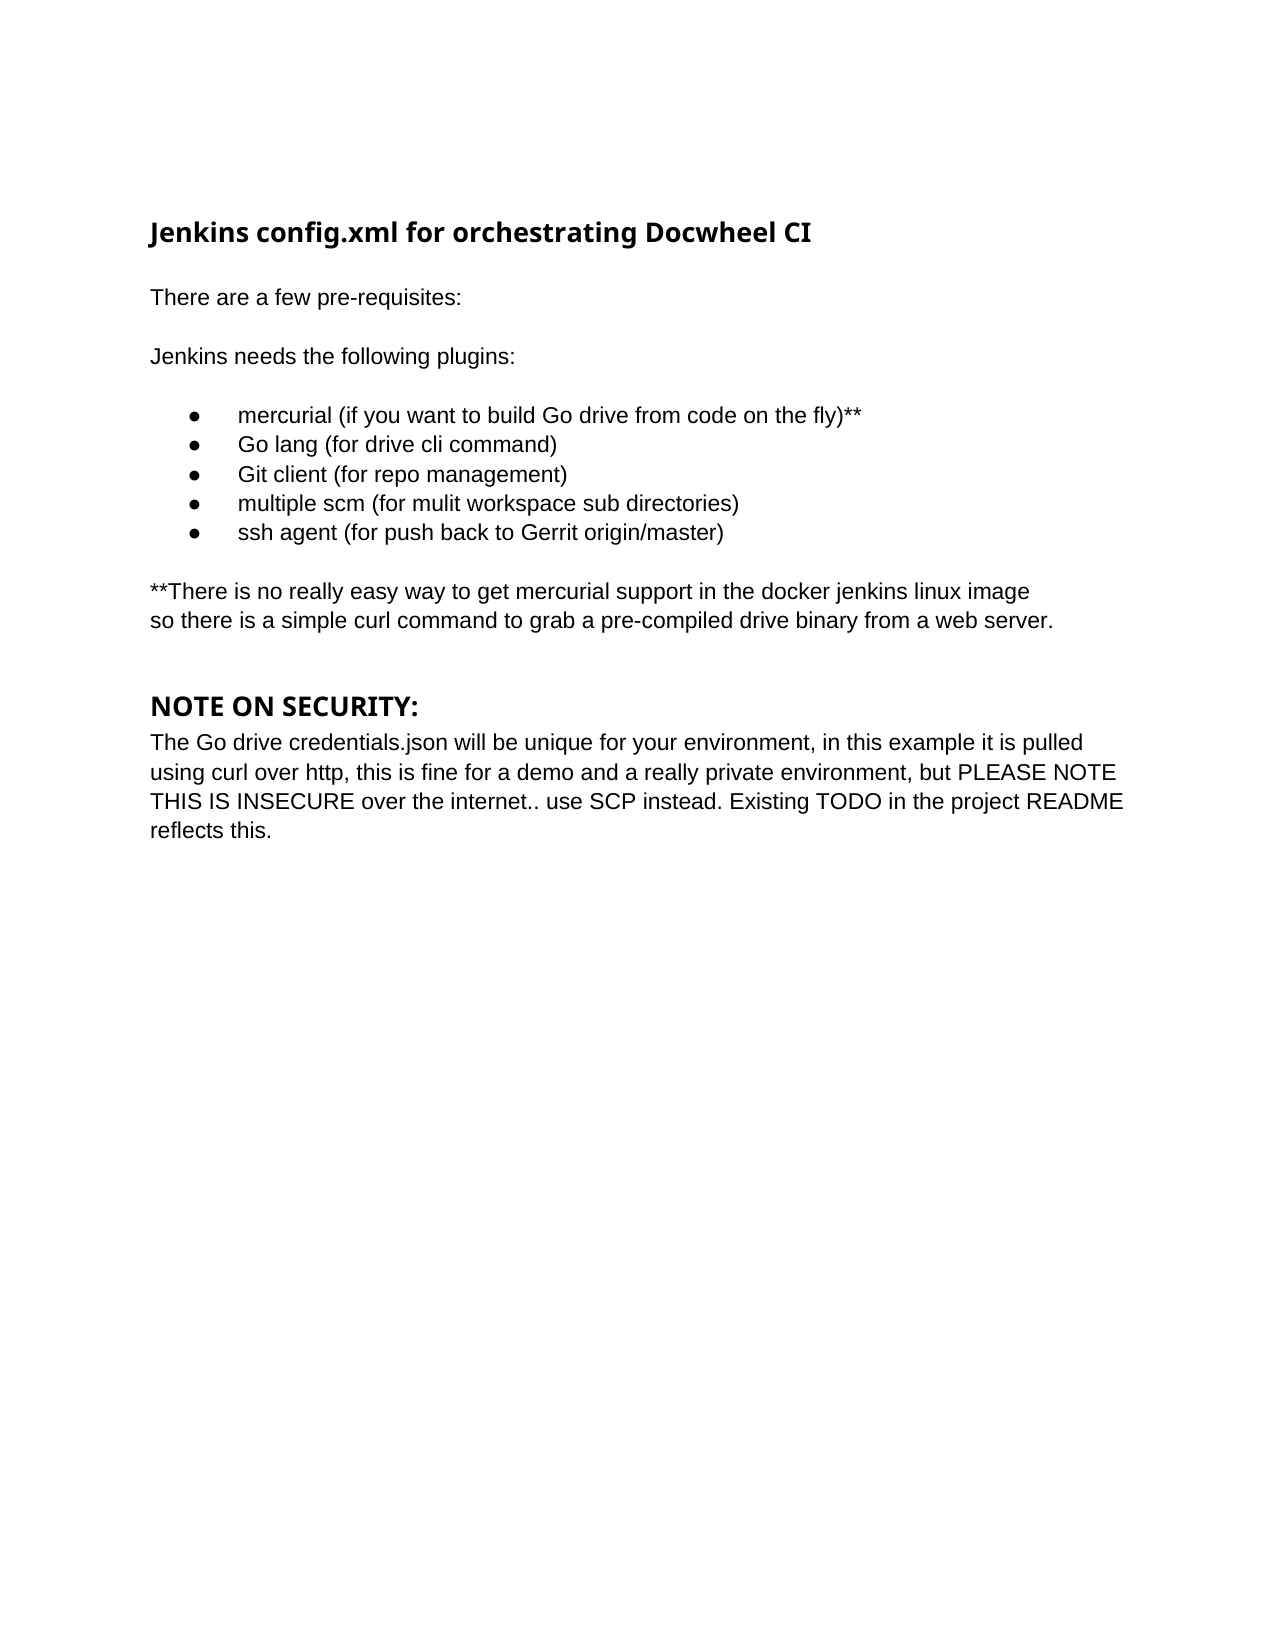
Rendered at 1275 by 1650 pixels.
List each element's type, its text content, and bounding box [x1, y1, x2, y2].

text Jenkins needs the following plugins: [150, 344, 1125, 369]
text The Go drive credentials.json will be unique for your environment, in this example it is pulled using curl over http, this is fine for a demo and a really private environment, but PLEASE NOTE THIS IS INSECURE over the internet.. use SCP instead. Existing TODO in the project README reflects this. [150, 730, 1125, 844]
subtitle NOTE ON SECURITY: [150, 688, 1125, 724]
list Go lang (for drive cli command) [187, 432, 1125, 457]
subtitle Jenkins config.xml for orchestrating Docwheel CI [150, 213, 1125, 250]
text so there is a simple curl command to grab a pre-compiled drive binary from a web server. [150, 608, 1125, 634]
text **There is no really easy way to get mercurial support in the docker jenkins linux image [150, 579, 1125, 604]
list mercurial (if you want to build Go drive from code on the fly)** [187, 402, 1125, 428]
list Git client (for repo management) [187, 461, 1125, 487]
text There are a few pre-requisites: [150, 285, 1125, 311]
list ssh agent (for push back to Gerrit origin/master) [187, 520, 1125, 546]
list multiple scm (for mulit workspace sub directories) [187, 491, 1125, 516]
